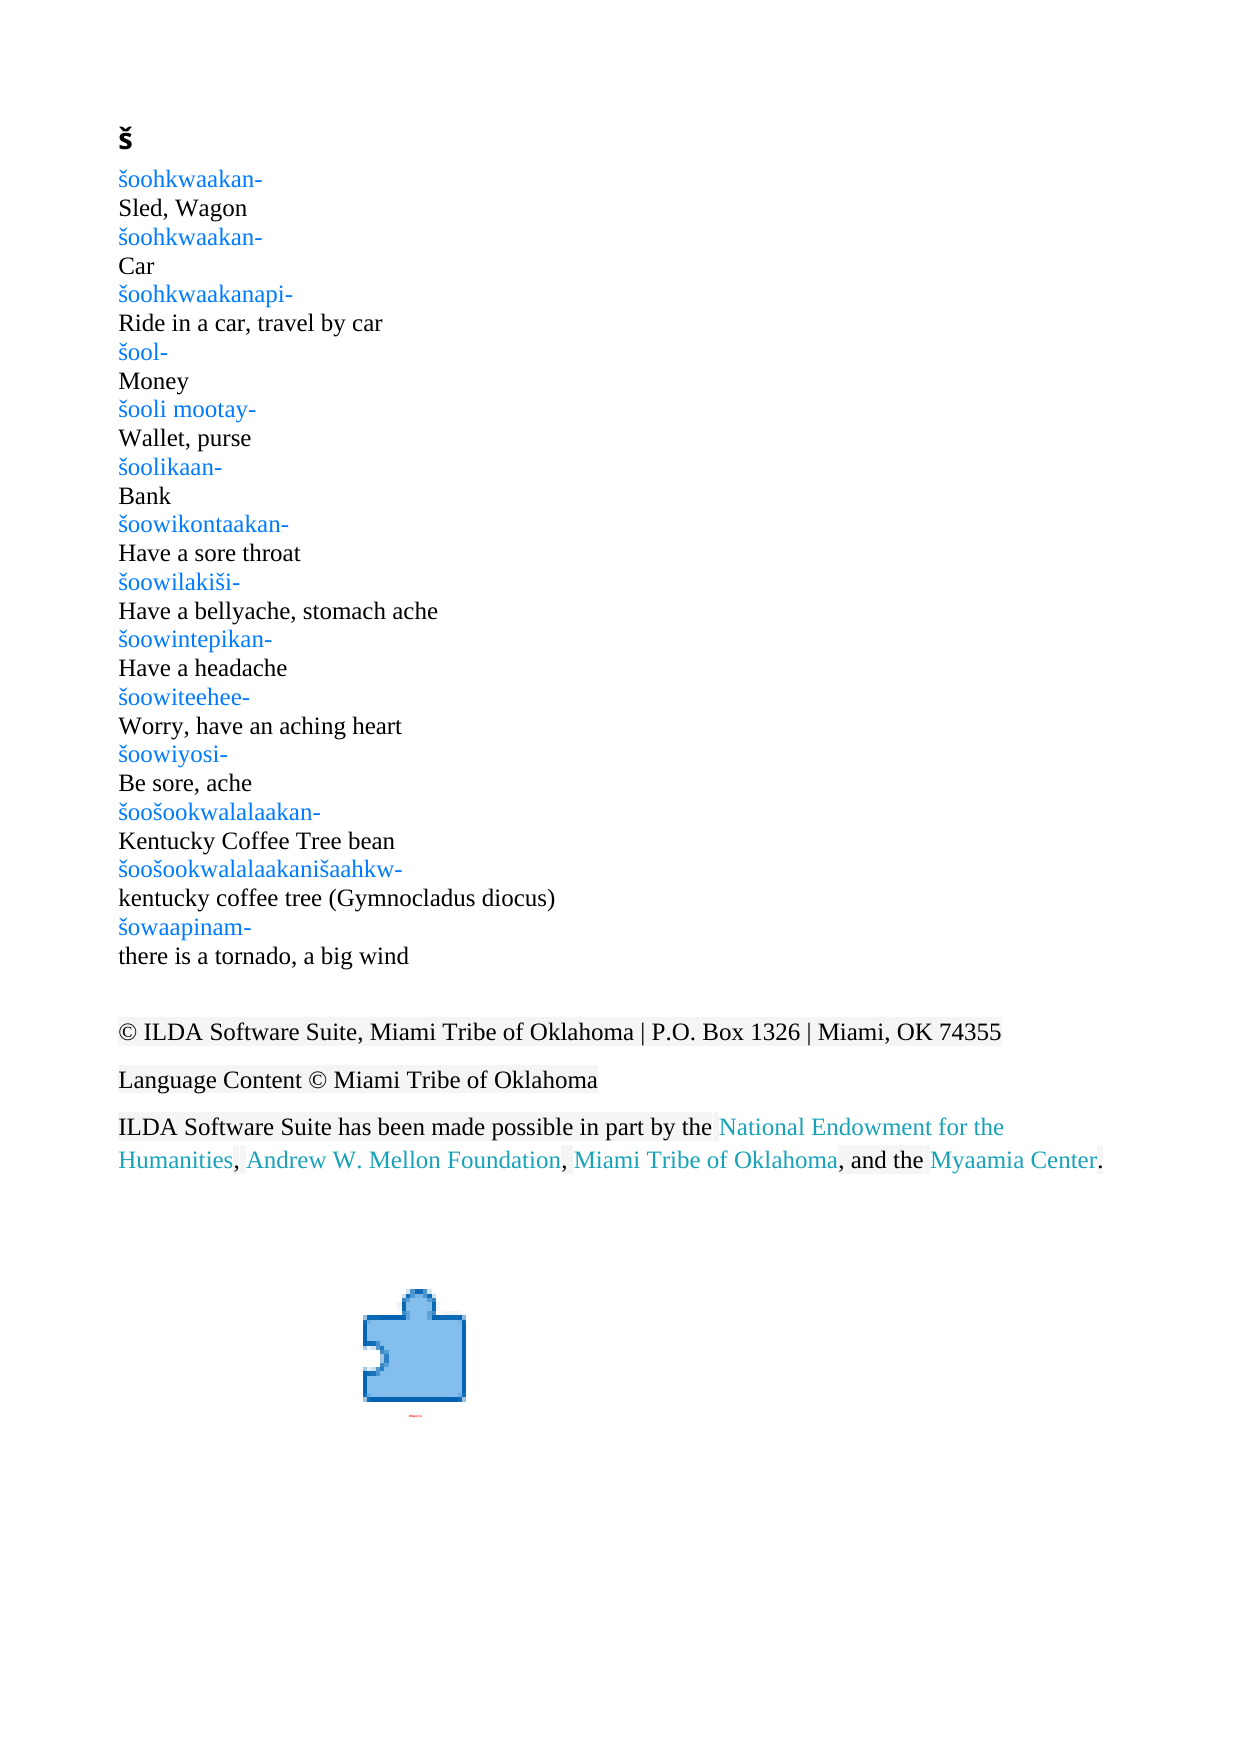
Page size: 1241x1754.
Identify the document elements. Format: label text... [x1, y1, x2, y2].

table_cell šoohkwaakan- Car [118, 222, 905, 279]
table_cell šowaapinam- there is a tornado, a big wind [118, 912, 905, 969]
table_cell šool- Money [118, 337, 905, 394]
table_cell šoowikontaakan- Have a sore throat [118, 510, 905, 567]
table_cell šoošookwalalaakan- Kentucky Coffee Tree bean [118, 797, 905, 854]
table_cell šoošookwalalaakanišaahkw- kentucky coffee tree (Gymnocladus diocus) [118, 855, 905, 912]
table_cell šoowiyosi- Be sore, ache [118, 740, 905, 797]
table_cell šoowiteehee- Worry, have an aching heart [118, 682, 905, 739]
table_header š [118, 118, 905, 164]
text Language Content © Miami Tribe of Oklahoma [118, 1065, 1122, 1093]
table_cell šooli mootay- Wallet, purse [118, 395, 905, 452]
table_cell šoowintepikan- Have a headache [118, 625, 905, 682]
text © ILDA Software Suite, Miami Tribe of Oklahoma | P.O. Box 1326 | Miami, OK 74355 [118, 1017, 1122, 1046]
text ILDA Software Suite has been made possible in part by the National Endowment for the Humanities, Andrew W. Mellon Foundation, Miami Tribe of Oklahoma, and the Myaamia Center. [118, 1112, 1122, 1174]
table_cell šoohkwaakan- Sled, Wagon [118, 165, 905, 222]
table_cell šoohkwaakanapi- Ride in a car, travel by car [118, 280, 905, 337]
table_cell šoowilakiši- Have a bellyache, stomach ache [118, 567, 905, 624]
table_cell šoolikaan- Bank [118, 452, 905, 509]
